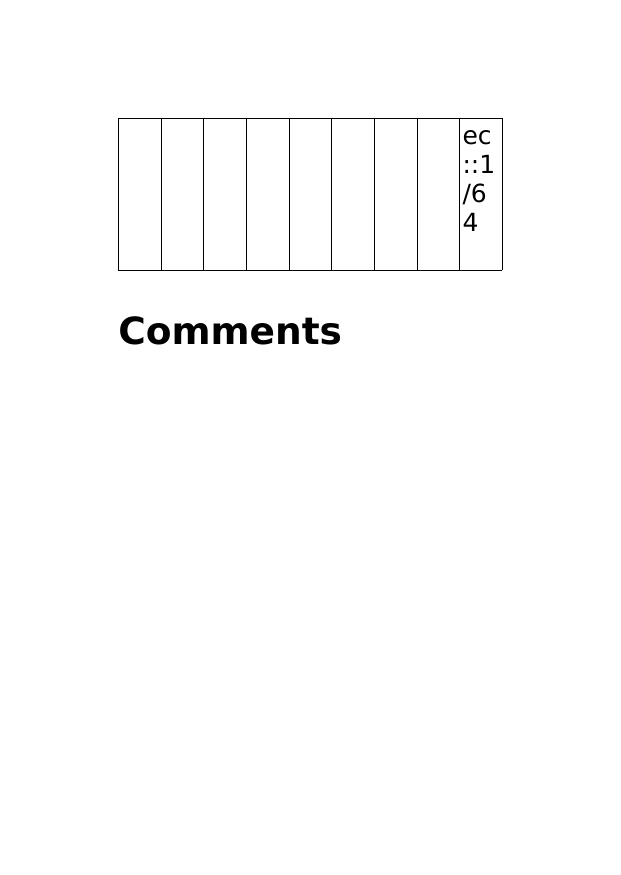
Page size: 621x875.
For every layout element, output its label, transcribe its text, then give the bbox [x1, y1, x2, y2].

table_cell [204, 119, 246, 270]
subtitle Comments [118, 310, 502, 353]
table_cell [119, 119, 161, 270]
table_cell [418, 119, 459, 270]
table_cell [332, 119, 374, 270]
table_cell ec::1/64 [460, 119, 502, 270]
table_cell [247, 119, 289, 270]
table_cell [290, 119, 331, 270]
table_cell [375, 119, 417, 270]
table_cell [162, 119, 203, 270]
